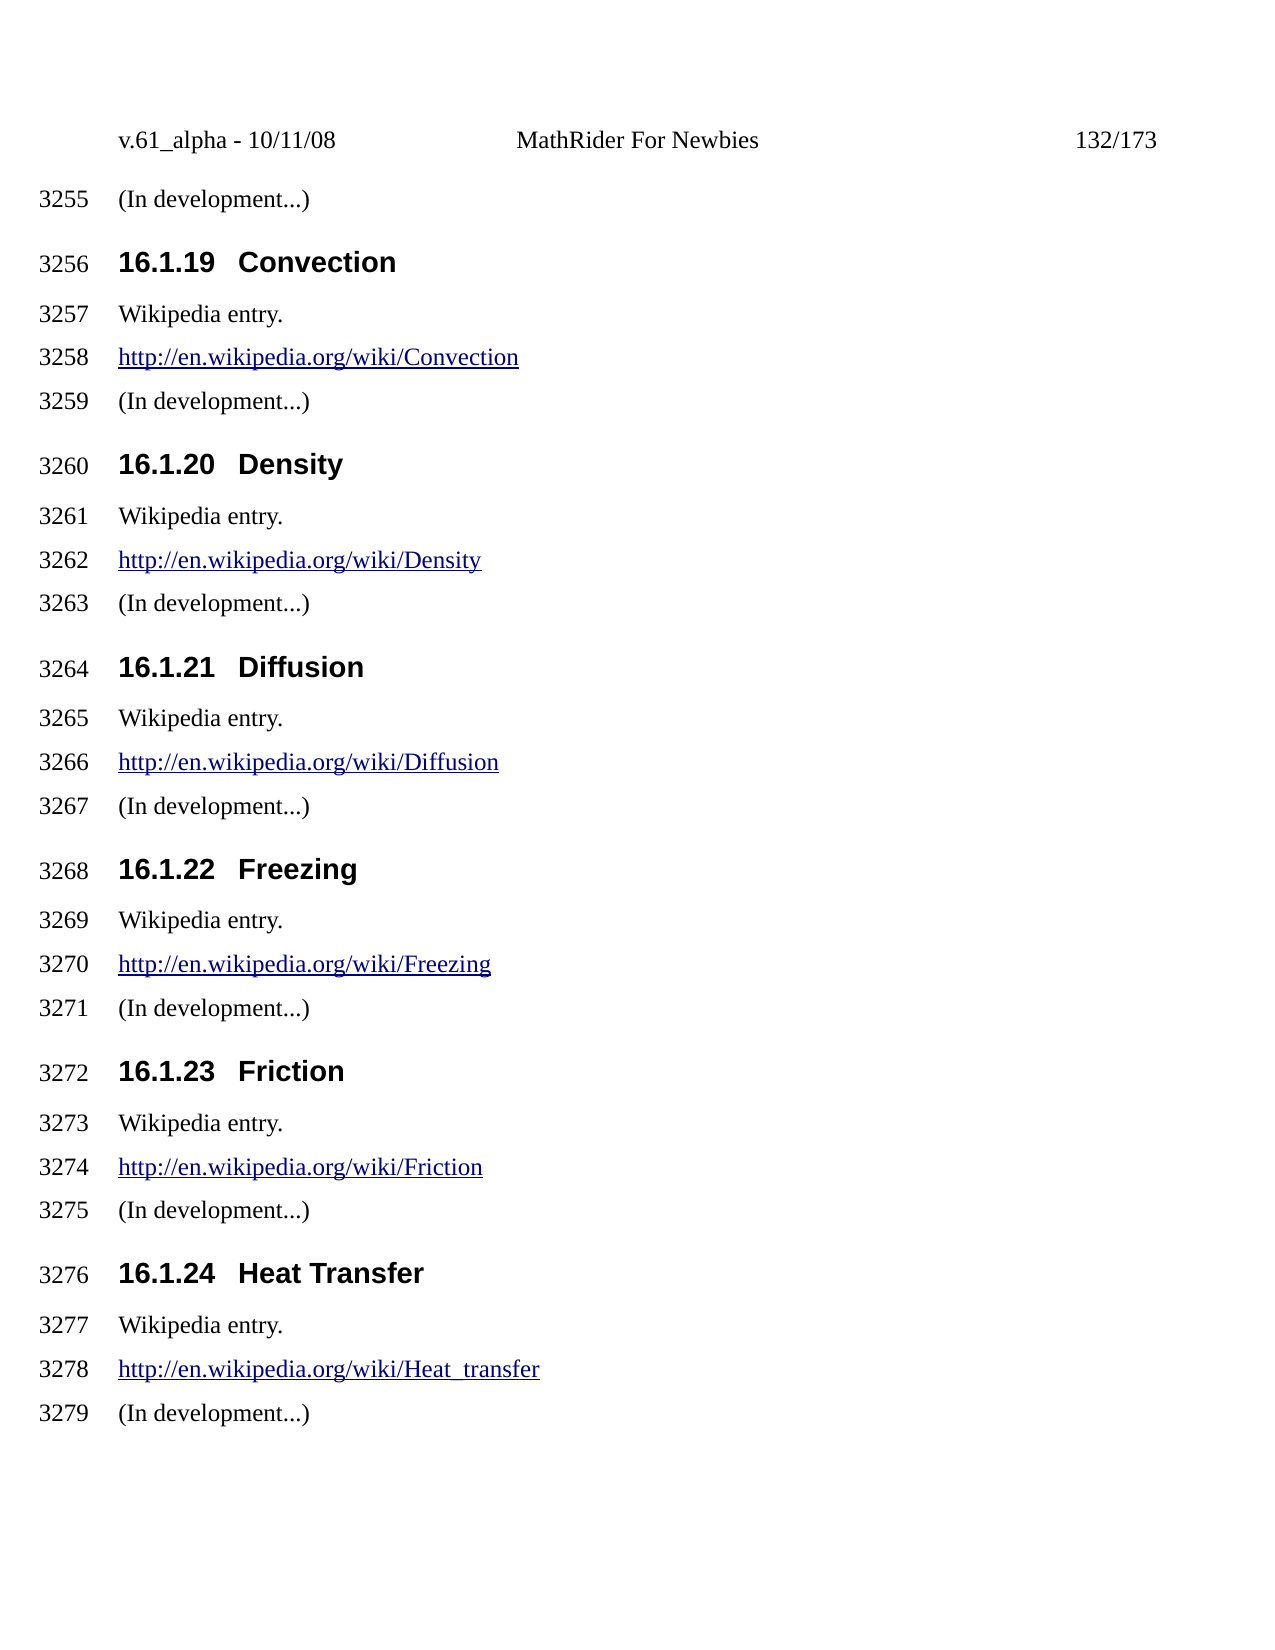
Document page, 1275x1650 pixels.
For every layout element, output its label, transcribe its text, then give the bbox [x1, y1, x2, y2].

text Wikipedia entry. [118, 906, 1157, 934]
text http://en.wikipedia.org/wiki/Heat_transfer [118, 1354, 1157, 1383]
text Wikipedia entry. [118, 1108, 1157, 1137]
text Wikipedia entry. [118, 299, 1157, 327]
subtitle Heat Transfer [118, 1257, 1157, 1290]
text Wikipedia entry. [118, 501, 1157, 530]
subtitle Density [118, 447, 1157, 481]
text http://en.wikipedia.org/wiki/Convection [118, 342, 1157, 371]
text http://en.wikipedia.org/wiki/Friction [118, 1152, 1157, 1180]
subtitle Friction [118, 1054, 1157, 1088]
text (In development...) [118, 993, 1157, 1022]
text http://en.wikipedia.org/wiki/Diffusion [118, 747, 1157, 776]
text (In development...) [118, 791, 1157, 819]
text (In development...) [118, 1195, 1157, 1224]
text (In development...) [118, 386, 1157, 415]
subtitle Diffusion [118, 650, 1157, 683]
text (In development...) [118, 184, 1157, 213]
text Wikipedia entry. [118, 703, 1157, 732]
text (In development...) [118, 588, 1157, 617]
text Wikipedia entry. [118, 1310, 1157, 1339]
subtitle Convection [118, 245, 1157, 279]
text http://en.wikipedia.org/wiki/Density [118, 545, 1157, 573]
text (In development...) [118, 1398, 1157, 1426]
text http://en.wikipedia.org/wiki/Freezing [118, 949, 1157, 978]
subtitle Freezing [118, 852, 1157, 886]
